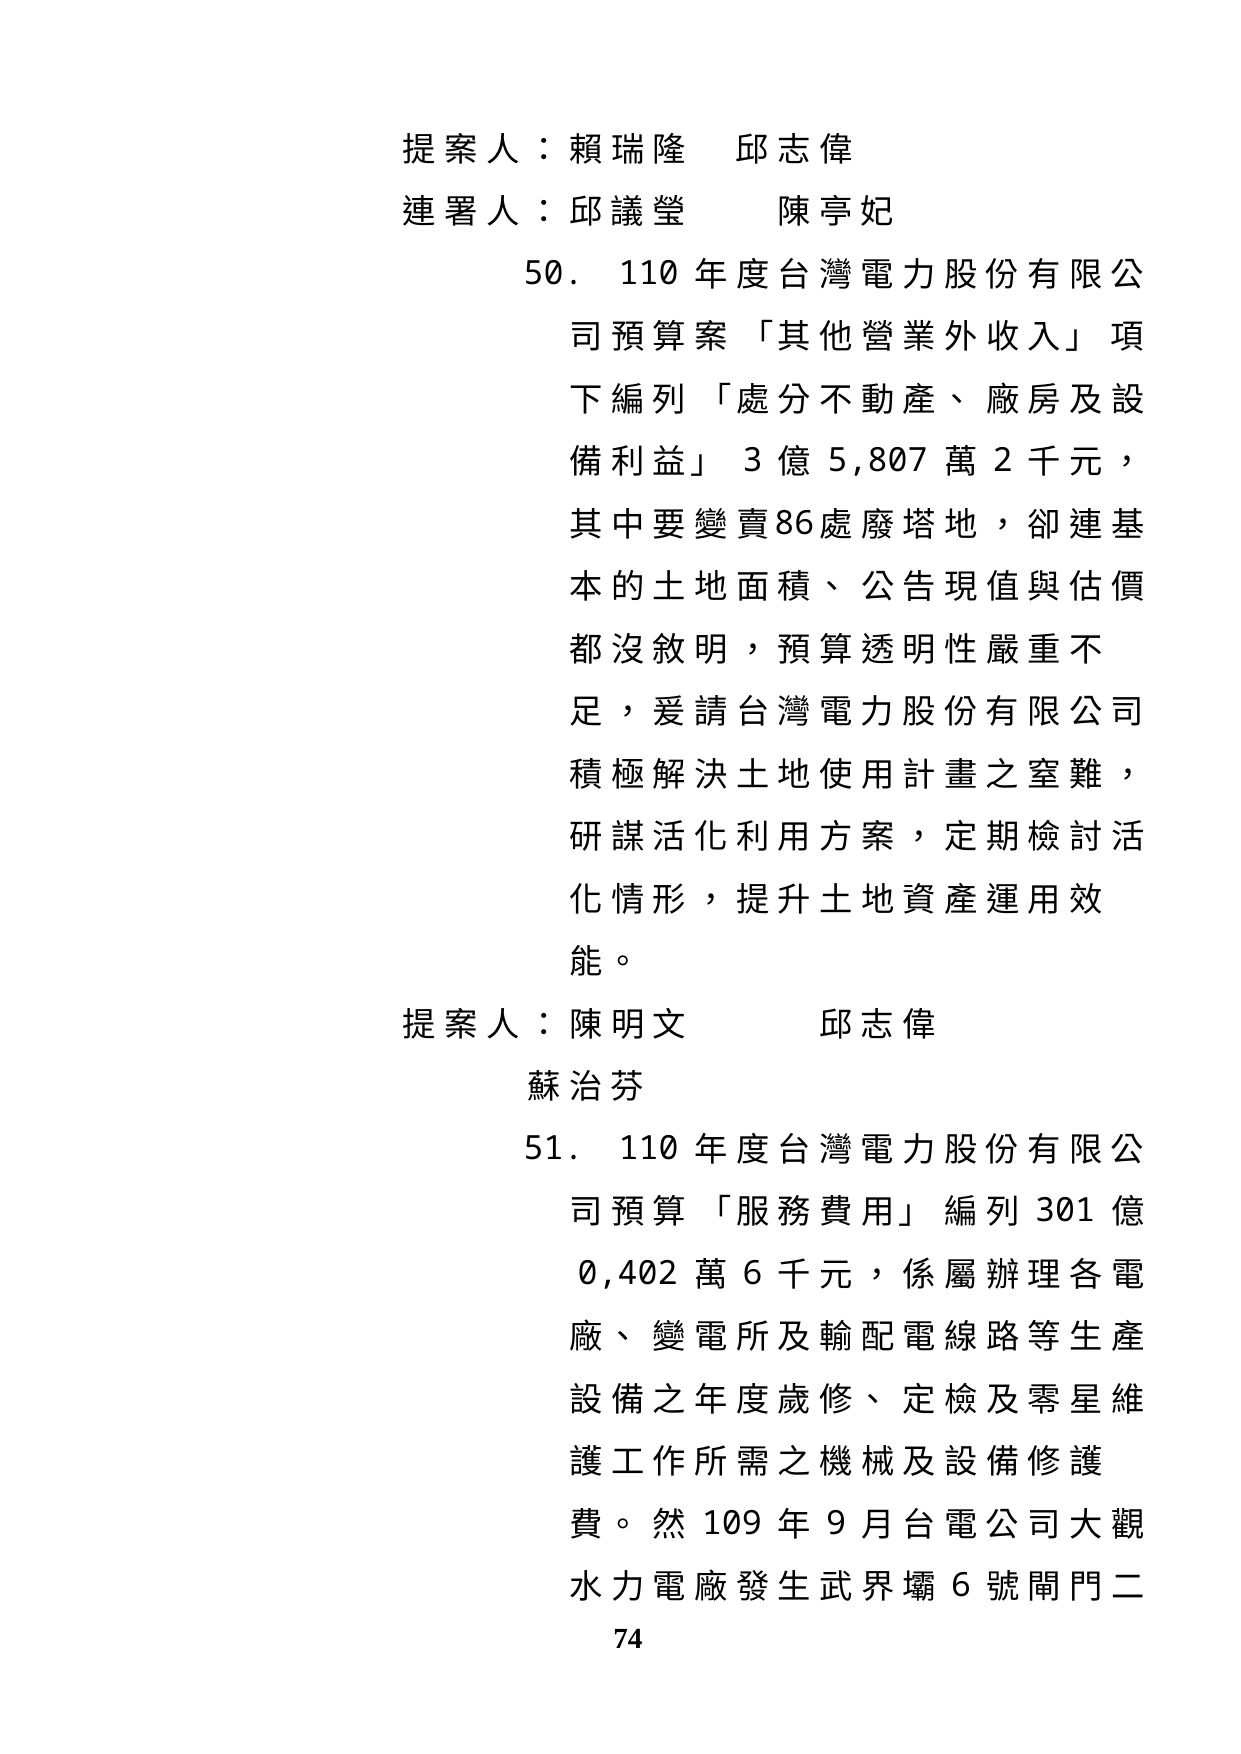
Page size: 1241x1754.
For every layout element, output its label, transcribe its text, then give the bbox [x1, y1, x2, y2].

text 連署人：邱議瑩 陳亭妃 [384, 167, 1044, 230]
text 提案人：陳明文 邱志偉 蘇治芬 [384, 980, 1044, 1105]
list 110年度台灣電力股份有限公司預算案「其他營業外收入」項下編列「處分不動產、廠房及設備利益」3億5,807萬2千元，其中要變賣86處廢塔地，卻連基本的土地面積、公告現值與估價都沒敘明，預算透明性嚴重不足，爰請台灣電力股份有限公司積極解決土地使用計畫之窒難，研謀活化利用方案，定期檢討活化情形，提升土地資產運用效能。 [497, 230, 1148, 980]
list 110年度台灣電力股份有限公司預算「服務費用」編列301億0,402萬6千元，係屬辦理各電廠、變電所及輸配電線路等生產設備之年度歲修、定檢及零星維護工作所需之機械及設備修護費。然109年9月台電公司大觀水力電廠發生武界壩6號閘門二 [497, 1105, 1148, 1605]
text 提案人：賴瑞隆 邱志偉 [384, 105, 1044, 167]
